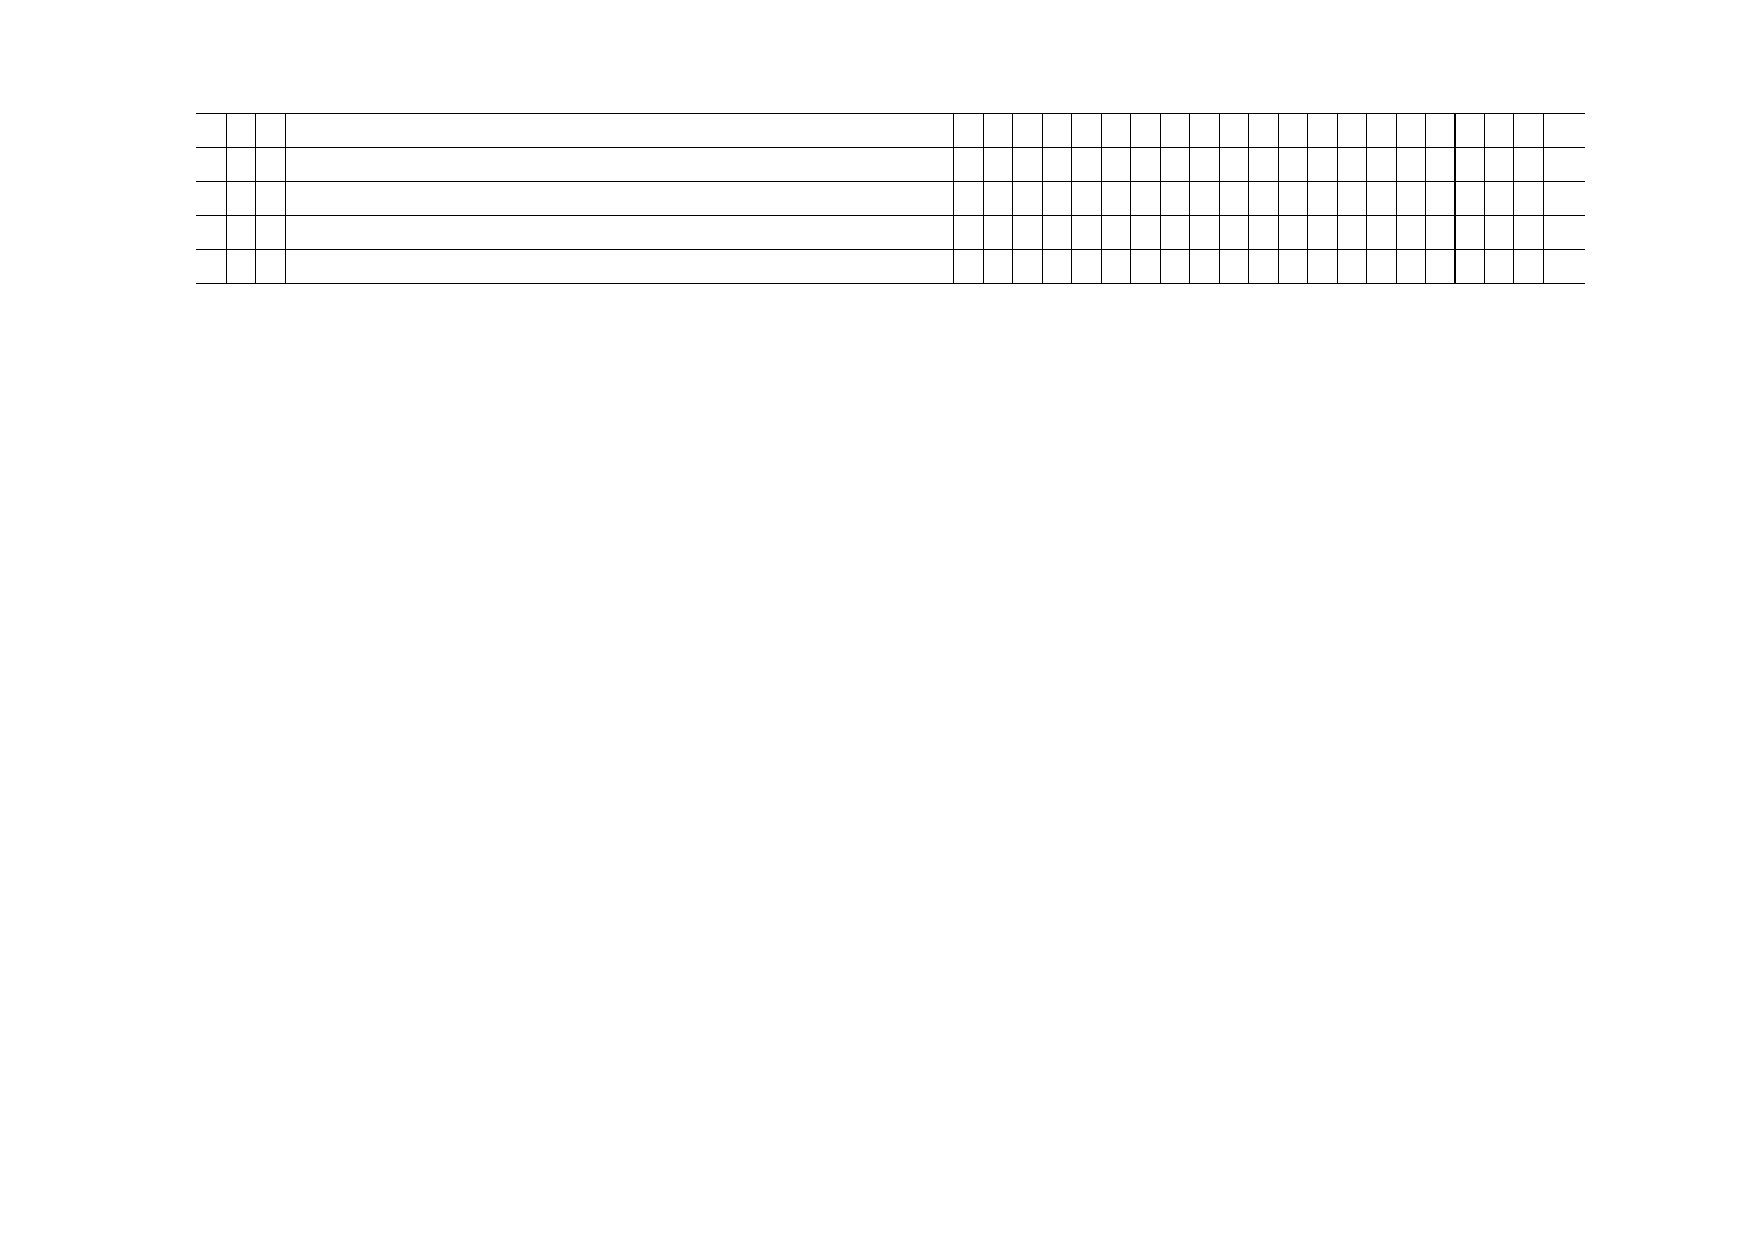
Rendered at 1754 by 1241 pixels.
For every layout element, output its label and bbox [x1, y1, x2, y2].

table_cell [1190, 216, 1219, 248]
table_cell [954, 250, 983, 282]
table_cell [315, 148, 392, 181]
table_cell [1367, 114, 1396, 147]
table_cell [1043, 114, 1071, 147]
table_cell [1043, 250, 1071, 282]
table_cell [1367, 182, 1396, 214]
table_cell [1131, 216, 1160, 248]
table_cell [1131, 182, 1160, 214]
table_cell [196, 148, 226, 181]
table_cell [1279, 250, 1307, 282]
table_cell [1161, 250, 1189, 282]
table_cell [1102, 182, 1130, 214]
table_cell [954, 182, 983, 214]
table_cell [1220, 216, 1248, 248]
table_cell [1544, 216, 1585, 248]
table_cell [1013, 216, 1042, 248]
table_cell [227, 216, 255, 248]
table_cell [954, 114, 983, 147]
table_cell [1279, 216, 1307, 248]
table_cell [1397, 114, 1425, 147]
table_cell [227, 148, 255, 181]
table_cell [286, 114, 315, 147]
table_cell [1456, 182, 1484, 214]
table_cell [1585, 249, 1592, 282]
table_cell [393, 114, 924, 147]
table_cell [1544, 114, 1585, 147]
table_cell [1279, 114, 1307, 147]
table_cell [393, 250, 924, 282]
table_cell [1397, 250, 1425, 282]
table_cell [196, 114, 226, 147]
table_cell [1456, 148, 1484, 181]
table_cell [1161, 216, 1189, 248]
table_cell [393, 216, 924, 248]
table_cell [1161, 114, 1189, 147]
table_cell [1279, 148, 1307, 181]
table_cell [1367, 148, 1396, 181]
table_cell [1220, 148, 1248, 181]
table_cell [1367, 216, 1396, 248]
table_cell [1190, 250, 1219, 282]
table_cell [1426, 250, 1454, 282]
table_cell [984, 250, 1012, 282]
table_cell [1426, 114, 1454, 147]
table_cell [256, 216, 285, 248]
table_cell [1131, 148, 1160, 181]
table_cell [1131, 114, 1160, 147]
table_cell [227, 114, 255, 147]
table_cell [196, 250, 226, 282]
table_cell [924, 148, 953, 181]
table_cell [1338, 250, 1366, 282]
table_cell [1426, 216, 1454, 248]
table_cell [1308, 114, 1337, 147]
table_cell [1397, 182, 1425, 214]
table_cell [1131, 250, 1160, 282]
table_cell [1585, 147, 1592, 181]
table_cell [1338, 182, 1366, 214]
table_cell [1426, 148, 1454, 181]
table_cell [1514, 148, 1543, 181]
table_cell [1161, 148, 1189, 181]
table_cell [924, 182, 953, 214]
table_cell [1308, 250, 1337, 282]
table_cell [1308, 216, 1337, 248]
table_cell [1013, 182, 1042, 214]
table_cell [954, 216, 983, 248]
table_cell [1072, 250, 1101, 282]
table_cell [286, 250, 315, 282]
table_cell [1338, 216, 1366, 248]
table_cell [1485, 216, 1513, 248]
table_cell [1190, 148, 1219, 181]
table_cell [1338, 114, 1366, 147]
table_cell [1249, 148, 1278, 181]
table_cell [924, 250, 953, 282]
table_cell [315, 250, 392, 282]
table_cell [1249, 114, 1278, 147]
table_cell [1161, 182, 1189, 214]
table_cell [984, 114, 1012, 147]
table_cell [1249, 216, 1278, 248]
table_cell [954, 148, 983, 181]
table_cell [1043, 182, 1071, 214]
table_cell [1485, 148, 1513, 181]
table_cell [1013, 250, 1042, 282]
table_cell [315, 114, 392, 147]
table_cell [1514, 182, 1543, 214]
table_cell [1220, 250, 1248, 282]
table_cell [393, 182, 924, 214]
table_cell [1456, 114, 1484, 147]
table_cell [1308, 148, 1337, 181]
table_cell [286, 148, 315, 181]
table_cell [1220, 114, 1248, 147]
table_cell [1585, 113, 1592, 147]
table_cell [286, 182, 315, 214]
table_cell [984, 182, 1012, 214]
table_cell [1367, 250, 1396, 282]
table_cell [315, 182, 392, 214]
table_cell [196, 182, 226, 214]
table_cell [1072, 114, 1101, 147]
table_cell [1485, 250, 1513, 282]
table_cell [1249, 182, 1278, 214]
table_cell [1397, 216, 1425, 248]
table_cell [984, 148, 1012, 181]
table_cell [1456, 216, 1484, 248]
table_cell [1190, 114, 1219, 147]
table_cell [1072, 182, 1101, 214]
table_cell [1308, 182, 1337, 214]
table_cell [1585, 181, 1592, 214]
table_cell [1544, 250, 1585, 282]
table_cell [1072, 216, 1101, 248]
table_cell [1485, 114, 1513, 147]
table_cell [196, 216, 226, 248]
table_cell [924, 114, 953, 147]
table_cell [1544, 148, 1585, 181]
table_cell [1043, 216, 1071, 248]
table_cell [1279, 182, 1307, 214]
table_cell [227, 182, 255, 214]
table_cell [1426, 182, 1454, 214]
table_cell [1456, 250, 1484, 282]
table_cell [1102, 148, 1130, 181]
table_cell [256, 148, 285, 181]
table_cell [1072, 148, 1101, 181]
table_cell [1397, 148, 1425, 181]
table_cell [286, 216, 315, 248]
table_cell [1102, 250, 1130, 282]
table_cell [1514, 250, 1543, 282]
table_cell [1514, 216, 1543, 248]
table_cell [1338, 148, 1366, 181]
table_cell [1485, 182, 1513, 214]
table_cell [1249, 250, 1278, 282]
table_cell [1013, 114, 1042, 147]
table_cell [393, 148, 924, 181]
table_cell [1102, 114, 1130, 147]
table_cell [1514, 114, 1543, 147]
table_cell [1544, 182, 1585, 214]
table_cell [1585, 215, 1592, 248]
table_cell [984, 216, 1012, 248]
table_cell [227, 250, 255, 282]
table_cell [1102, 216, 1130, 248]
table_cell [1043, 148, 1071, 181]
table_cell [1190, 182, 1219, 214]
table_cell [256, 182, 285, 214]
table_cell [1013, 148, 1042, 181]
table_cell [315, 216, 392, 248]
table_cell [924, 216, 953, 248]
table_cell [256, 250, 285, 282]
table_cell [256, 114, 285, 147]
table_cell [1220, 182, 1248, 214]
